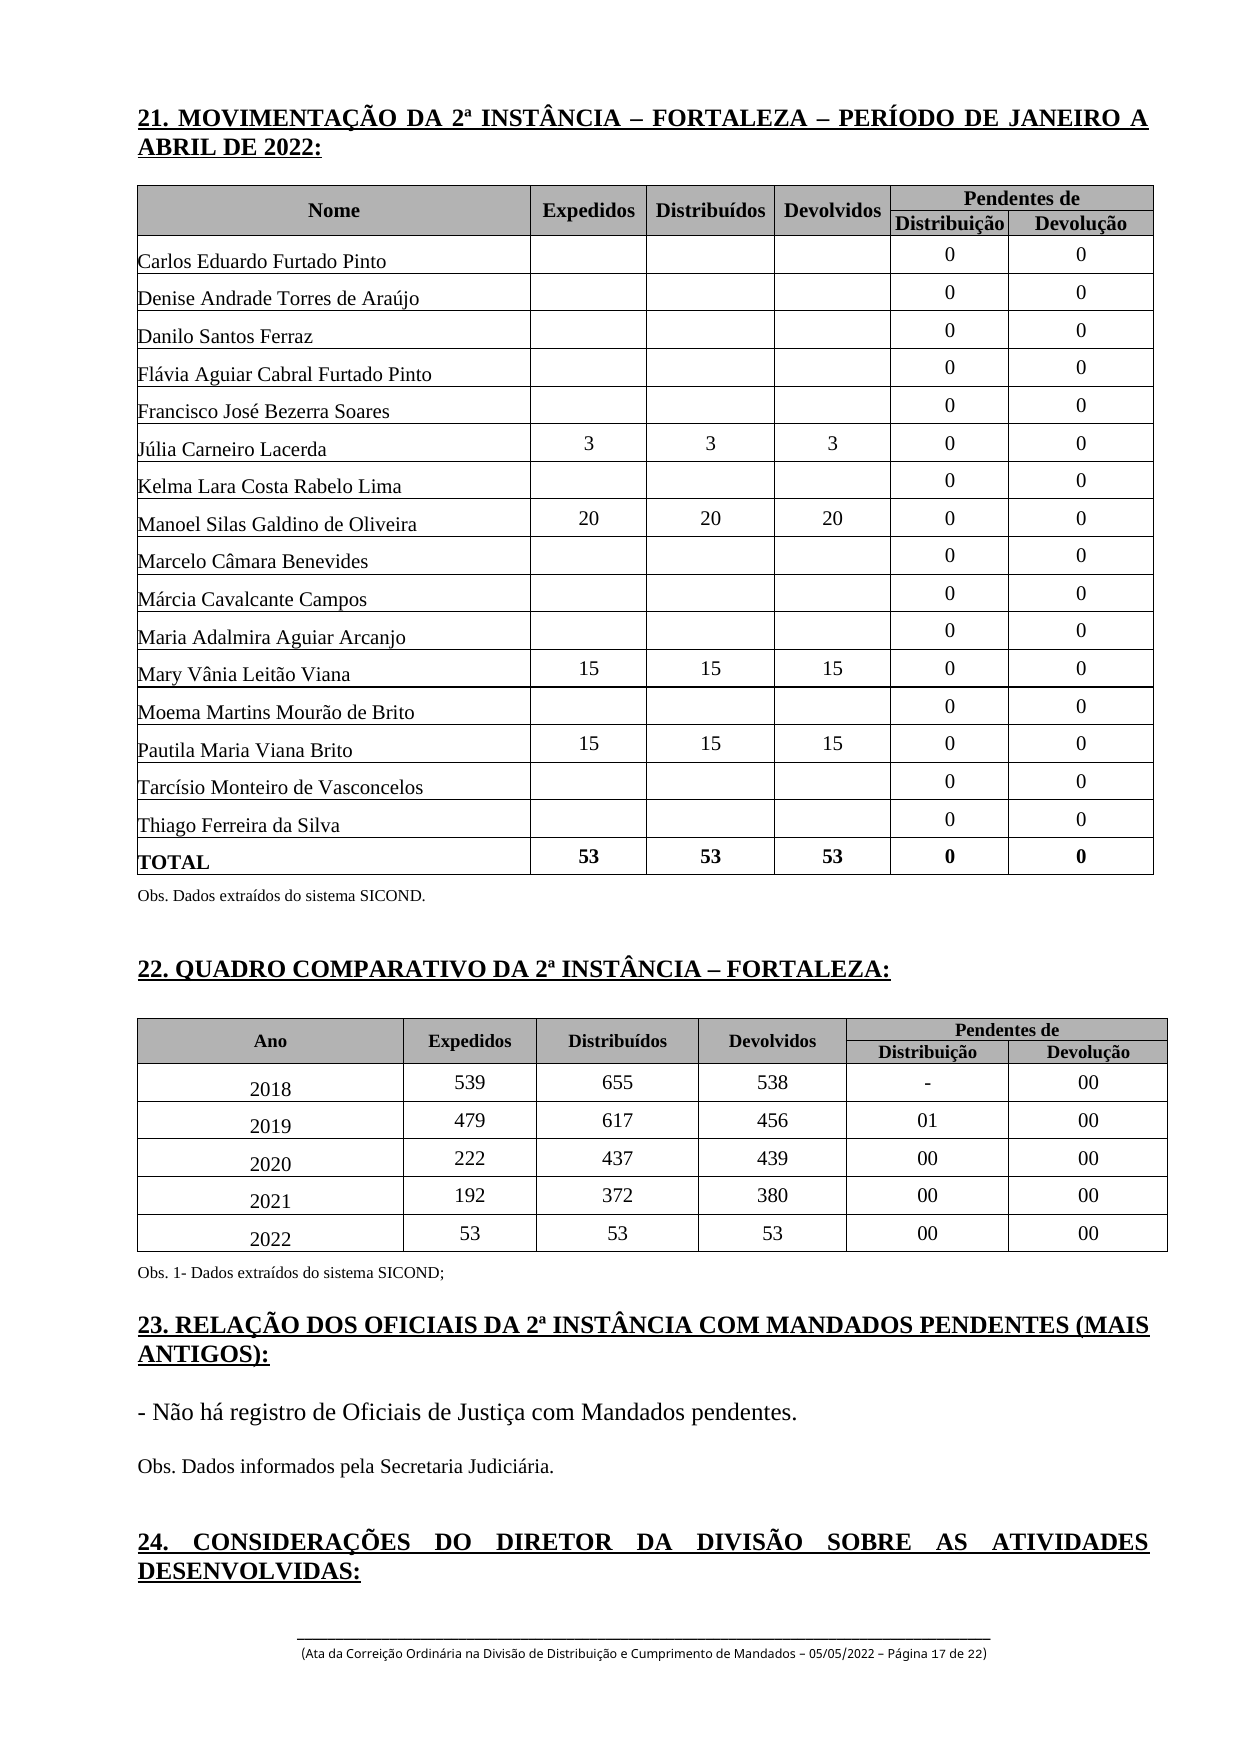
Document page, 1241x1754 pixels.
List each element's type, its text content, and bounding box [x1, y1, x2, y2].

table_cell 0 [891, 800, 1008, 837]
table_cell 3 [775, 424, 890, 461]
table_cell 3 [647, 424, 774, 461]
table_cell 2020 [138, 1139, 403, 1176]
table_cell [647, 612, 774, 649]
table_cell 15 [531, 650, 646, 686]
table_cell 0 [891, 462, 1008, 498]
text 23. RELAÇÃO DOS OFICIAIS DA 2ª INSTÂNCIA COM MANDADOS PENDENTES (MAIS [137, 1310, 1150, 1335]
table_cell 0 [891, 612, 1008, 649]
table_cell Marcelo Câmara Benevides [138, 537, 530, 573]
text - Não há registro de Oficiais de Justiça com Mandados pendentes. [137, 1397, 1150, 1425]
table_cell [531, 349, 646, 386]
table_cell 0 [1009, 424, 1153, 461]
table_cell [531, 763, 646, 799]
table_cell [647, 575, 774, 611]
text DESENVOLVIDAS: [137, 1553, 1150, 1585]
table_cell 439 [699, 1139, 846, 1176]
text 21. MOVIMENTAÇÃO DA 2ª INSTÂNCIA – FORTALEZA – PERÍODO DE JANEIRO A ABRIL DE 2022: [137, 103, 1150, 161]
table_cell 2018 [138, 1064, 403, 1101]
table_cell 53 [699, 1215, 846, 1251]
table_cell 53 [775, 838, 890, 874]
table_cell 372 [537, 1177, 698, 1213]
table_cell 53 [404, 1215, 536, 1251]
table_cell 0 [1009, 499, 1153, 536]
table_cell Márcia Cavalcante Campos [138, 575, 530, 611]
table_cell [531, 462, 646, 498]
table_cell 0 [891, 575, 1008, 611]
table_cell 0 [891, 763, 1008, 799]
table_cell 0 [891, 499, 1008, 536]
table_cell Flávia Aguiar Cabral Furtado Pinto [138, 349, 530, 386]
table_cell 00 [1009, 1139, 1167, 1176]
table_cell 479 [404, 1102, 536, 1138]
text ANTIGOS): [137, 1336, 1150, 1368]
table_cell Thiago Ferreira da Silva [138, 800, 530, 837]
table_cell 0 [891, 725, 1008, 762]
table_cell 15 [647, 725, 774, 762]
table_cell [647, 688, 774, 724]
table_cell 00 [1009, 1064, 1167, 1101]
table_cell [775, 274, 890, 310]
table_cell Francisco José Bezerra Soares [138, 387, 530, 423]
table_cell [647, 763, 774, 799]
table_header Distribuídos [647, 186, 774, 235]
table_header Pendentes de [891, 186, 1153, 210]
table_cell 2022 [138, 1215, 403, 1251]
table_cell [775, 236, 890, 273]
table_cell [647, 236, 774, 273]
text Obs. Dados extraídos do sistema SICOND. [137, 886, 1150, 905]
table_cell 53 [537, 1215, 698, 1251]
table_cell 0 [1009, 311, 1153, 348]
table_cell 0 [891, 236, 1008, 273]
table_cell 0 [1009, 650, 1153, 686]
table_cell 15 [531, 725, 646, 762]
table_cell 456 [699, 1102, 846, 1138]
table_cell - [847, 1064, 1008, 1101]
table_cell [647, 274, 774, 310]
table_cell Manoel Silas Galdino de Oliveira [138, 499, 530, 536]
table_cell 15 [647, 650, 774, 686]
table_cell [647, 311, 774, 348]
table_header Devolvidos [699, 1019, 846, 1063]
table_cell 0 [891, 349, 1008, 386]
table_cell 0 [1009, 725, 1153, 762]
table_cell Distribuição [847, 1041, 1008, 1063]
table_cell 0 [1009, 537, 1153, 573]
table_cell Devolução [1009, 211, 1153, 235]
table_cell [775, 575, 890, 611]
table_header Pendentes de [847, 1019, 1167, 1040]
table_cell Denise Andrade Torres de Araújo [138, 274, 530, 310]
table_cell [531, 274, 646, 310]
table_cell 192 [404, 1177, 536, 1213]
table_cell Maria Adalmira Aguiar Arcanjo [138, 612, 530, 649]
table_cell 0 [891, 688, 1008, 724]
table_cell Carlos Eduardo Furtado Pinto [138, 236, 530, 273]
table_cell 655 [537, 1064, 698, 1101]
table_cell 0 [891, 424, 1008, 461]
table_cell [531, 800, 646, 837]
table_cell [531, 537, 646, 573]
table_cell [531, 575, 646, 611]
table_cell 0 [1009, 462, 1153, 498]
table_cell 0 [1009, 274, 1153, 310]
table_cell [775, 763, 890, 799]
table_header Ano [138, 1019, 403, 1063]
table_cell [775, 311, 890, 348]
table_cell 0 [891, 650, 1008, 686]
table_cell 0 [891, 838, 1008, 874]
table_cell 0 [1009, 688, 1153, 724]
table_header Expedidos [531, 186, 646, 235]
table_cell Pautila Maria Viana Brito [138, 725, 530, 762]
table_cell 00 [847, 1215, 1008, 1251]
table_cell [647, 387, 774, 423]
table_cell 20 [531, 499, 646, 536]
table_cell 15 [775, 725, 890, 762]
table_cell 0 [1009, 800, 1153, 837]
table_cell 20 [647, 499, 774, 536]
text 22. QUADRO COMPARATIVO DA 2ª INSTÂNCIA – FORTALEZA: [137, 954, 1150, 983]
table_header Nome [138, 186, 530, 235]
table_cell Tarcísio Monteiro de Vasconcelos [138, 763, 530, 799]
table_cell 380 [699, 1177, 846, 1213]
table_cell 0 [1009, 349, 1153, 386]
table_header Devolvidos [775, 186, 890, 235]
table_cell Moema Martins Mourão de Brito [138, 688, 530, 724]
table_cell [531, 612, 646, 649]
table_cell [775, 387, 890, 423]
table_cell [531, 311, 646, 348]
table_cell [647, 462, 774, 498]
table_cell 00 [1009, 1177, 1167, 1213]
table_cell [647, 800, 774, 837]
table_cell 437 [537, 1139, 698, 1176]
table_cell 00 [847, 1139, 1008, 1176]
table_cell [775, 612, 890, 649]
table_cell 0 [1009, 763, 1153, 799]
table_cell 3 [531, 424, 646, 461]
text Obs. Dados informados pela Secretaria Judiciária. [137, 1454, 1150, 1478]
table_cell [531, 236, 646, 273]
table_cell [775, 462, 890, 498]
table_cell [775, 349, 890, 386]
table_cell 538 [699, 1064, 846, 1101]
table_cell TOTAL [138, 838, 530, 874]
table_cell [647, 537, 774, 573]
text 24. CONSIDERAÇÕES DO DIRETOR DA DIVISÃO SOBRE AS ATIVIDADES [137, 1527, 1150, 1552]
table_cell 20 [775, 499, 890, 536]
table_cell Distribuição [891, 211, 1008, 235]
table_cell 0 [1009, 575, 1153, 611]
table_cell [531, 688, 646, 724]
table_cell 0 [891, 537, 1008, 573]
text Obs. 1- Dados extraídos do sistema SICOND; [137, 1262, 1150, 1282]
table_cell [647, 349, 774, 386]
table_cell 0 [891, 274, 1008, 310]
table_cell 0 [891, 387, 1008, 423]
table_cell 0 [891, 311, 1008, 348]
table_cell Danilo Santos Ferraz [138, 311, 530, 348]
table_cell 01 [847, 1102, 1008, 1138]
table_cell Kelma Lara Costa Rabelo Lima [138, 462, 530, 498]
table_cell 0 [1009, 612, 1153, 649]
table_cell 0 [1009, 387, 1153, 423]
table_cell [775, 537, 890, 573]
table_cell [775, 688, 890, 724]
table_cell [531, 387, 646, 423]
table_cell 2021 [138, 1177, 403, 1213]
table_cell 15 [775, 650, 890, 686]
table_cell [775, 800, 890, 837]
table_cell 222 [404, 1139, 536, 1176]
table_header Expedidos [404, 1019, 536, 1063]
table_cell Júlia Carneiro Lacerda [138, 424, 530, 461]
table_header Distribuídos [537, 1019, 698, 1063]
table_cell 617 [537, 1102, 698, 1138]
table_cell 53 [647, 838, 774, 874]
table_cell Mary Vânia Leitão Viana [138, 650, 530, 686]
table_cell 53 [531, 838, 646, 874]
table_cell 00 [847, 1177, 1008, 1213]
table_cell Devolução [1009, 1041, 1167, 1063]
table_cell 00 [1009, 1102, 1167, 1138]
table_cell 539 [404, 1064, 536, 1101]
table_cell 0 [1009, 236, 1153, 273]
table_cell 00 [1009, 1215, 1167, 1251]
table_cell 0 [1009, 838, 1153, 874]
table_cell 2019 [138, 1102, 403, 1138]
